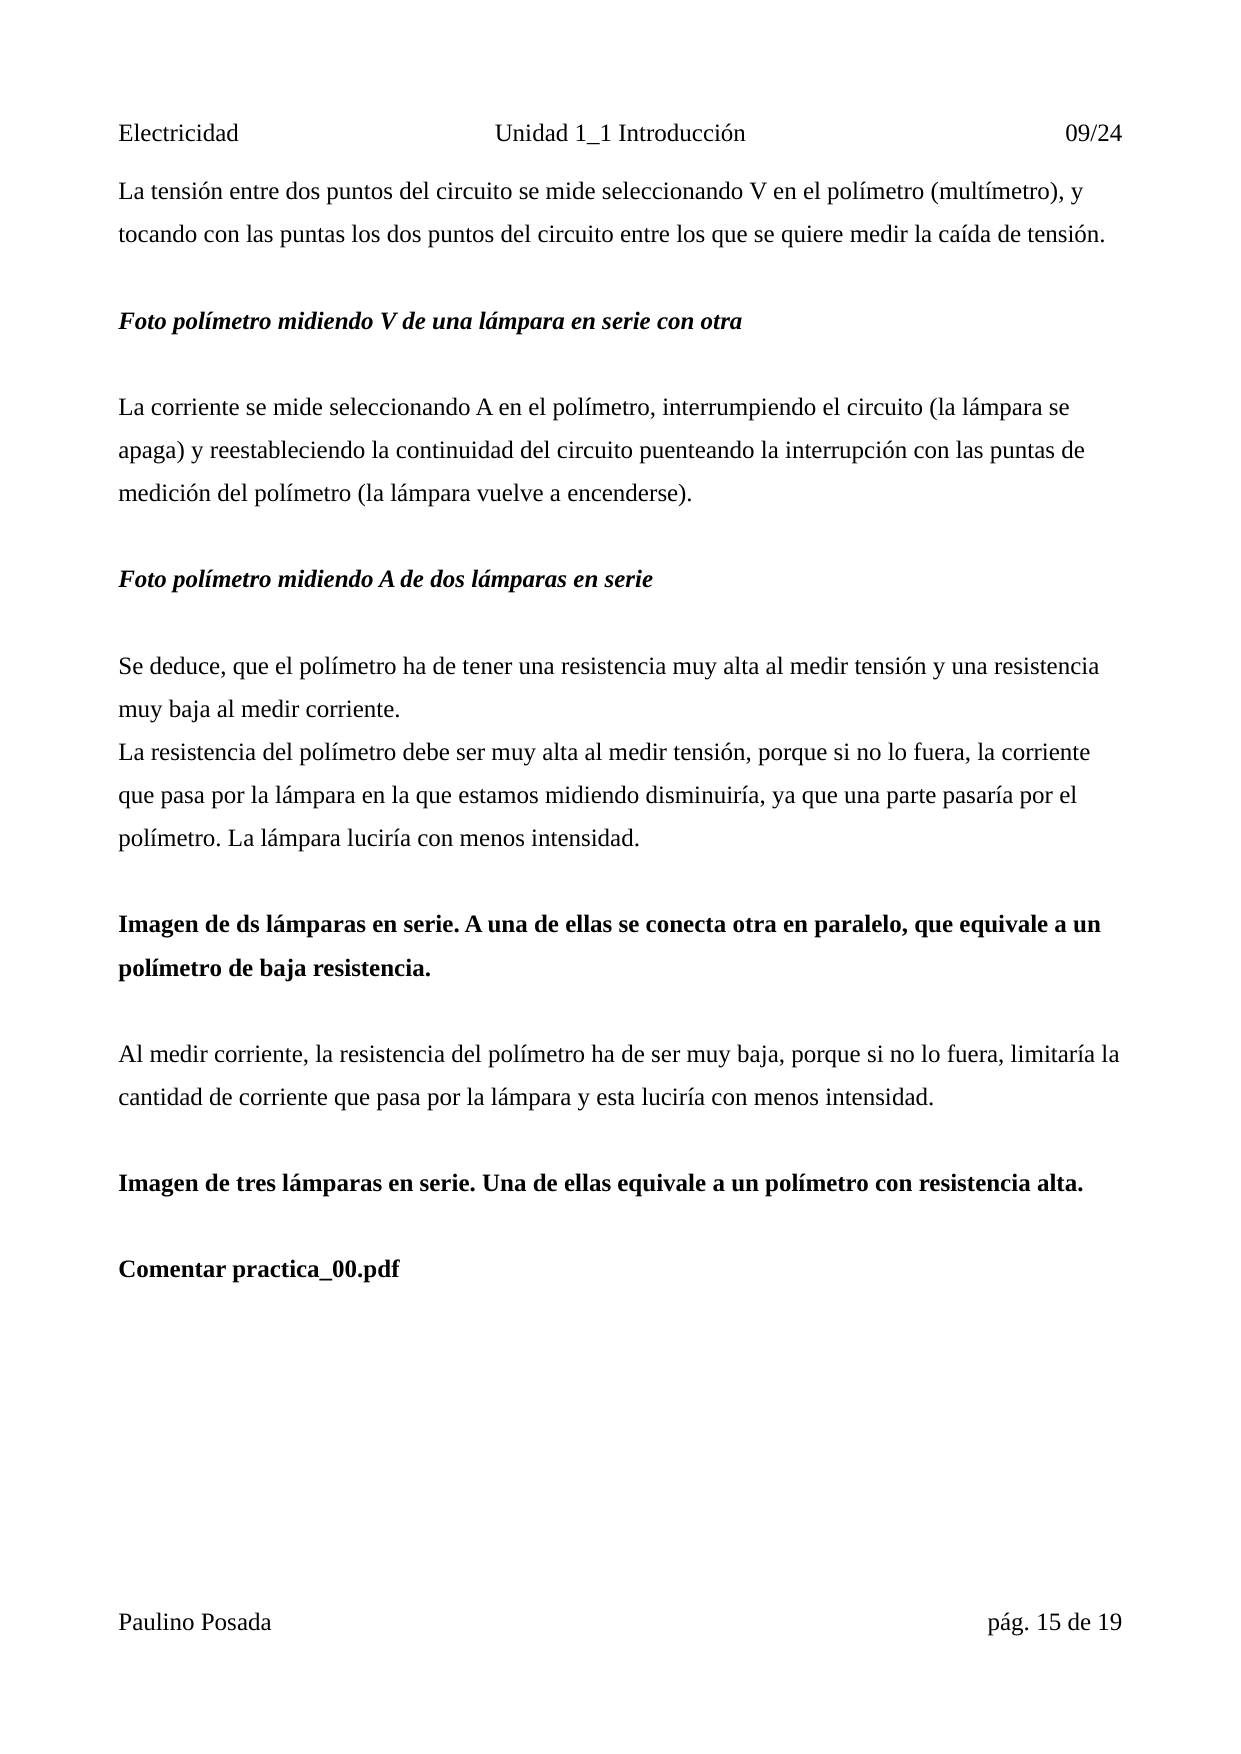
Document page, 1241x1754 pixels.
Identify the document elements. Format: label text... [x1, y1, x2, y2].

text Se deduce, que el polímetro ha de tener una resistencia muy alta al medir tensión y una resistencia muy baja al medir corriente. [118, 651, 1122, 723]
text Foto polímetro midiendo V de una lámpara en serie con otra [118, 306, 1122, 334]
text Foto polímetro midiendo A de dos lámparas en serie [118, 564, 1122, 593]
text Imagen de tres lámparas en serie. Una de ellas equivale a un polímetro con resistencia alta. [118, 1168, 1122, 1197]
text Imagen de ds lámparas en serie. A una de ellas se conecta otra en paralelo, que equivale a un polímetro de baja resistencia. [118, 909, 1122, 981]
text Al medir corriente, la resistencia del polímetro ha de ser muy baja, porque si no lo fuera, limitaría la cantidad de corriente que pasa por la lámpara y esta luciría con menos intensidad. [118, 1039, 1122, 1111]
text La tensión entre dos puntos del circuito se mide seleccionando V en el polímetro (multímetro), y tocando con las puntas los dos puntos del circuito entre los que se quiere medir la caída de tensión. [118, 176, 1122, 248]
text La resistencia del polímetro debe ser muy alta al medir tensión, porque si no lo fuera, la corriente que pasa por la lámpara en la que estamos midiendo disminuiría, ya que una parte pasaría por el polímetro. La lámpara luciría con menos intensidad. [118, 737, 1122, 852]
text Comentar practica_00.pdf [118, 1254, 1122, 1283]
text La corriente se mide seleccionando A en el polímetro, interrumpiendo el circuito (la lámpara se apaga) y reestableciendo la continuidad del circuito puenteando la interrupción con las puntas de medición del polímetro (la lámpara vuelve a encenderse). [118, 392, 1122, 507]
